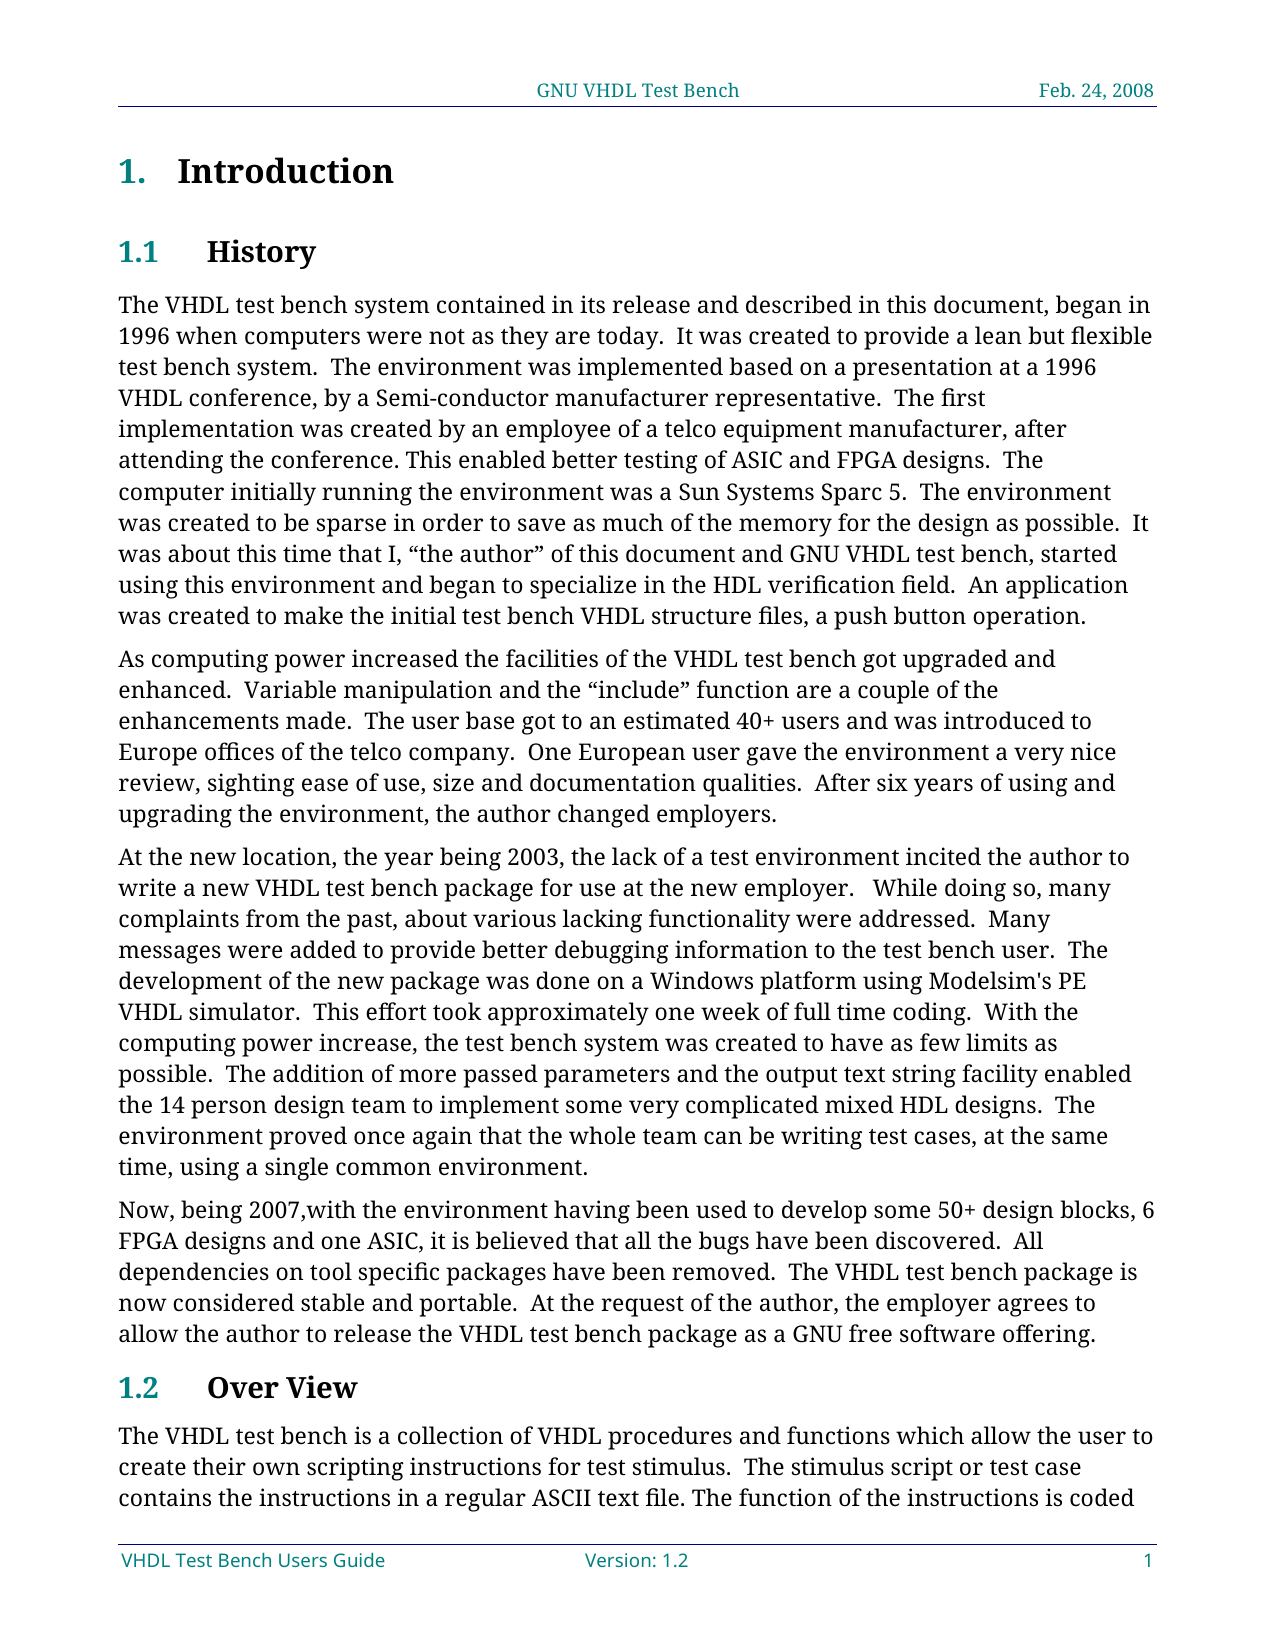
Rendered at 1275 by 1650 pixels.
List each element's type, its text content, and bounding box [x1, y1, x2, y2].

subtitle History [118, 231, 1157, 271]
text At the new location, the year being 2003, the lack of a test environment incited the author to write a new VHDL test bench package for use at the new employer. While doing so, many complaints from the past, about various lacking functionality were addressed. Many messages were added to provide better debugging information to the test bench user. The development of the new package was done on a Windows platform using Modelsim's PE VHDL simulator. This effort took approximately one week of full time coding. With the computing power increase, the test bench system was created to have as few limits as possible. The addition of more passed parameters and the output text string facility enabled the 14 person design team to implement some very complicated mixed HDL designs. The environment proved once again that the whole team can be writing test cases, at the same time, using a single common environment. [118, 841, 1157, 1182]
text Now, being 2007,with the environment having been used to develop some 50+ design blocks, 6 FPGA designs and one ASIC, it is believed that all the bugs have been discovered. All dependencies on tool specific packages have been removed. The VHDL test bench package is now considered stable and portable. At the request of the author, the employer agrees to allow the author to release the VHDL test bench package as a GNU free software offering. [118, 1194, 1157, 1349]
subtitle Over View [118, 1368, 1157, 1407]
subtitle Introduction [118, 148, 1157, 194]
text The VHDL test bench is a collection of VHDL procedures and functions which allow the user to create their own scripting instructions for test stimulus. The stimulus script or test case contains the instructions in a regular ASCII text file. The function of the instructions is coded [118, 1420, 1157, 1513]
text As computing power increased the facilities of the VHDL test bench got upgraded and enhanced. Variable manipulation and the “include” function are a couple of the enhancements made. The user base got to an estimated 40+ users and was introduced to Europe offices of the telco company. One European user gave the environment a very nice review, sighting ease of use, size and documentation qualities. After six years of using and upgrading the environment, the author changed employers. [118, 643, 1157, 829]
text The VHDL test bench system contained in its release and described in this document, began in 1996 when computers were not as they are today. It was created to provide a lean but flexible test bench system. The environment was implemented based on a presentation at a 1996 VHDL conference, by a Semi-conductor manufacturer representative. The first implementation was created by an employee of a telco equipment manufacturer, after attending the conference. This enabled better testing of ASIC and FPGA designs. The computer initially running the environment was a Sun Systems Sparc 5. The environment was created to be sparse in order to save as much of the memory for the design as possible. It was about this time that I, “the author” of this document and GNU VHDL test bench, started using this environment and began to specialize in the HDL verification field. An application was created to make the initial test bench VHDL structure files, a push button operation. [118, 289, 1157, 631]
